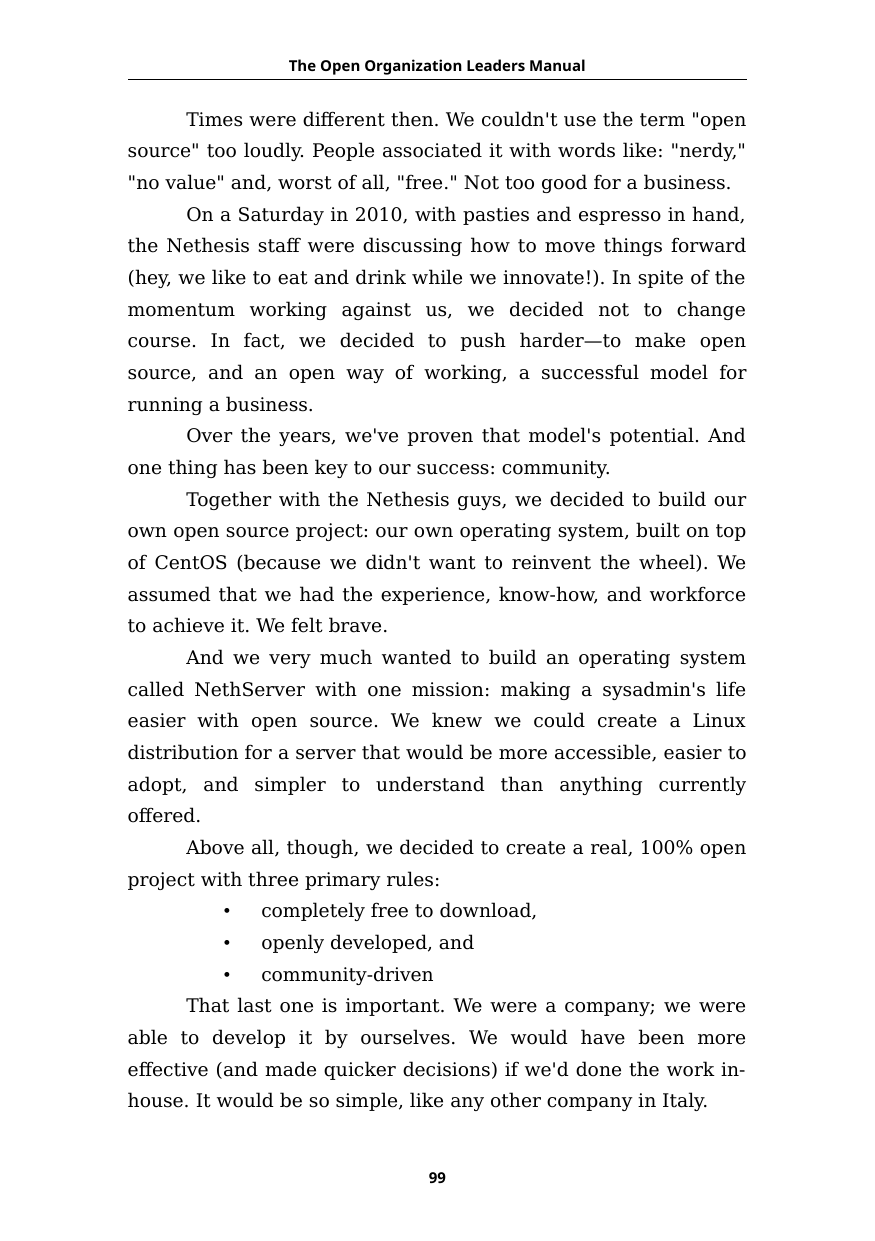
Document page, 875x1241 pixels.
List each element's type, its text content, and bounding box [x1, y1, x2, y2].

text On a Saturday in 2010, with pasties and espresso in hand, the Nethesis staff were discussing how to move things forward (hey, we like to eat and drink while we innovate!). In spite of the momentum working against us, we decided not to change course. In fact, we decided to push harder—to make open source, and an open way of working, a successful model for running a business. [127, 204, 747, 416]
list completely free to download, [223, 900, 747, 922]
text That last one is important. We were a company; we were able to develop it by ourselves. We would have been more effective (and made quicker decisions) if we'd done the work in-house. It would be so simple, like any other company in Italy. [127, 995, 747, 1112]
text And we very much wanted to build an operating system called NethServer with one mission: making a sysadmin's life easier with open source. We knew we could create a Linux distribution for a server that would be more accessible, easier to adopt, and simpler to understand than anything currently offered. [127, 647, 747, 827]
text Above all, though, we decided to create a real, 100% open project with three primary rules: [127, 837, 747, 891]
list community-driven [223, 964, 747, 986]
text Together with the Nethesis guys, we decided to build our own open source project: our own operating system, built on top of CentOS (because we didn't want to reinvent the wheel). We assumed that we had the experience, know-how, and workforce to achieve it. We felt brave. [127, 489, 747, 637]
text Over the years, we've proven that model's potential. And one thing has been key to our success: community. [127, 425, 747, 479]
list openly developed, and [223, 932, 747, 954]
text Times were different then. We couldn't use the term "open source" too loudly. People associated it with words like: "nerdy," "no value" and, worst of all, "free." Not too good for a business. [127, 109, 747, 194]
